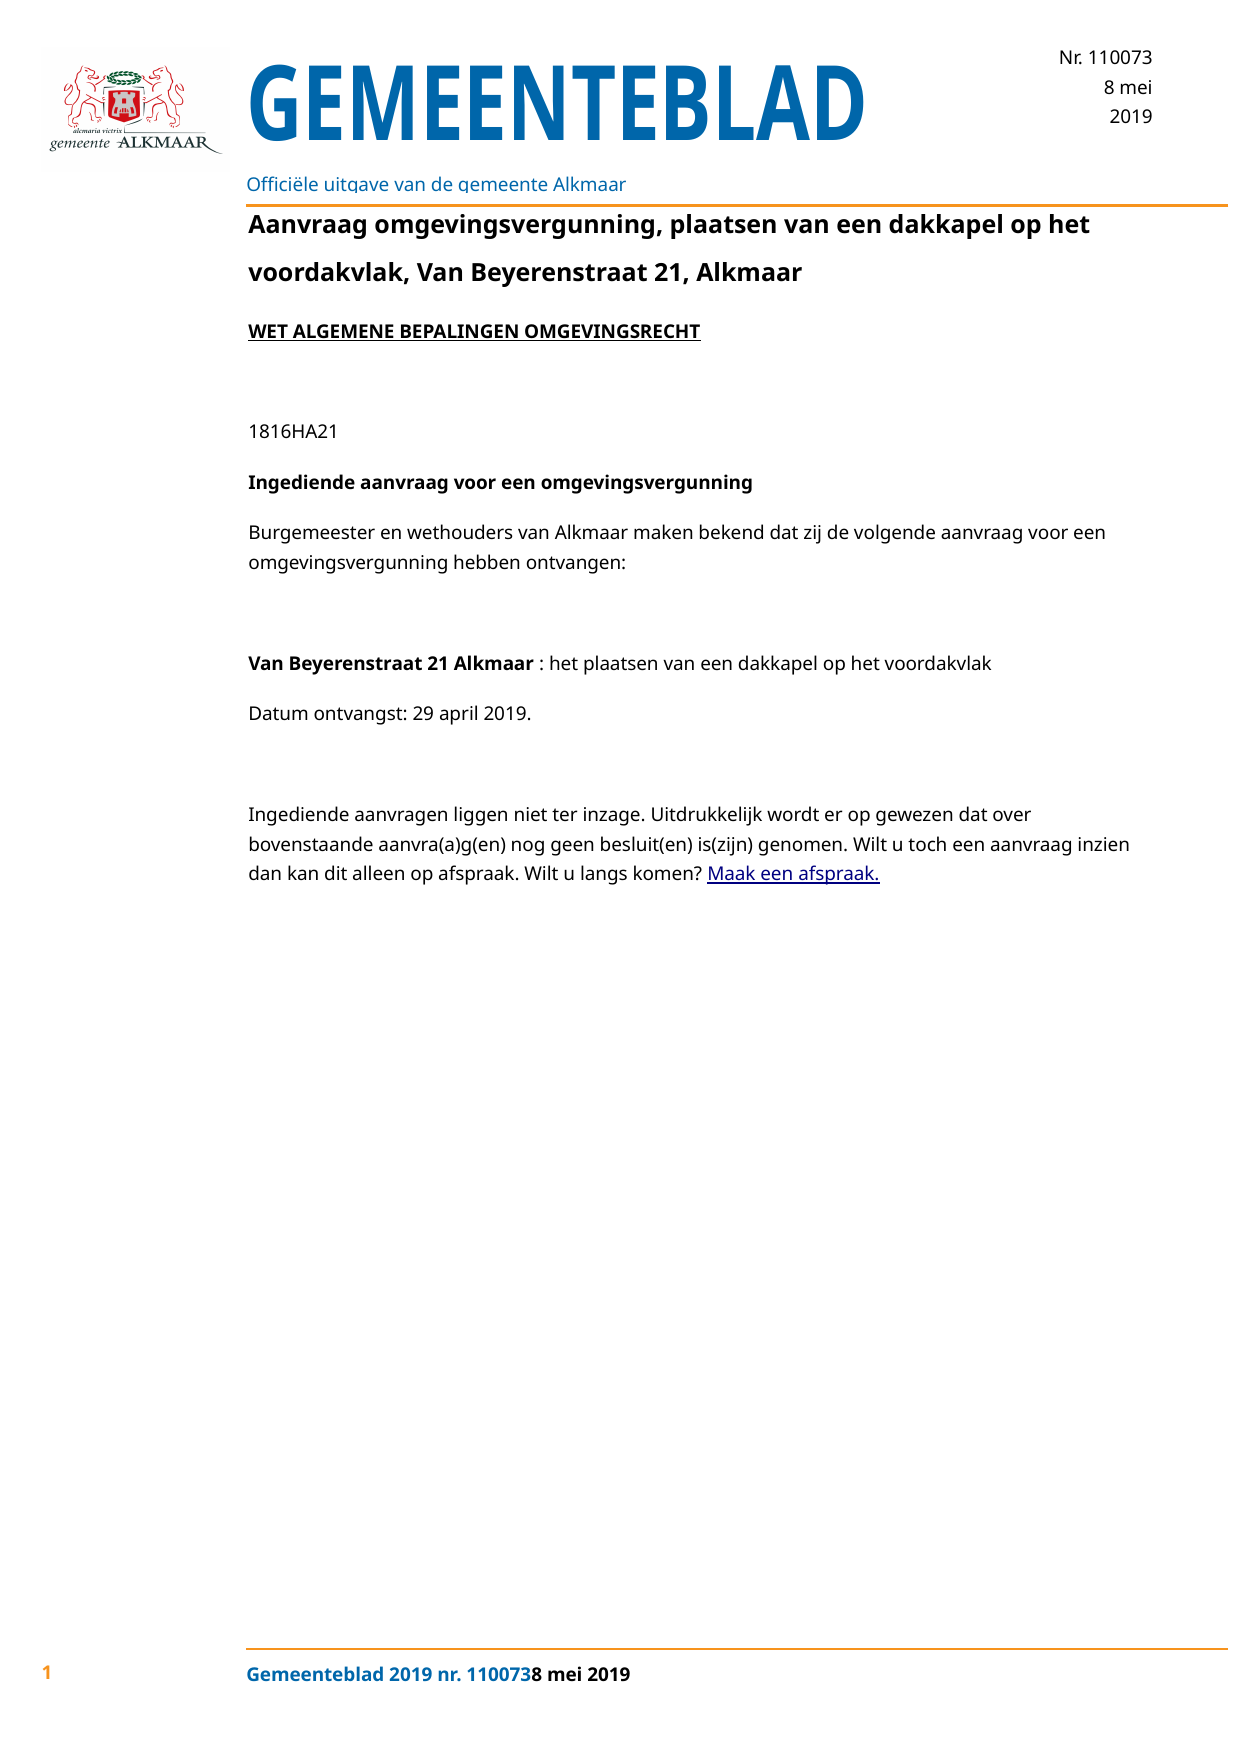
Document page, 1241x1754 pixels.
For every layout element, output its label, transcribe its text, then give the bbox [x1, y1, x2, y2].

text Burgemeester en wethouders van Alkmaar maken bekend dat zij de volgende aanvraag voor een omgevingsvergunning hebben ontvangen: [248, 519, 1152, 575]
text Ingediende aanvraag voor een omgevingsvergunning [248, 469, 1152, 495]
text Ingediende aanvragen liggen niet ter inzage. Uitdrukkelijk wordt er op gewezen dat over bovenstaande aanvra(a)g(en) nog geen besluit(en) is(zijn) genomen. Wilt u toch een aanvraag inzien dan kan dit alleen op afspraak. Wilt u langs komen? Maak een afspraak. [248, 801, 1152, 886]
text Datum ontvangst: 29 april 2019. [248, 700, 1152, 726]
text Aanvraag omgevingsvergunning, plaatsen van een dakkapel op het voordakvlak, Van Beyerenstraat 21, Alkmaar [248, 207, 1152, 288]
text Van Beyerenstraat 21 Alkmaar : het plaatsen van een dakkapel op het voordakvlak [248, 650, 1152, 676]
picture [41, 47, 231, 172]
text 1816HA21 [248, 419, 1152, 444]
text WET ALGEMENE BEPALINGEN OMGEVINGSRECHT [248, 318, 1152, 344]
